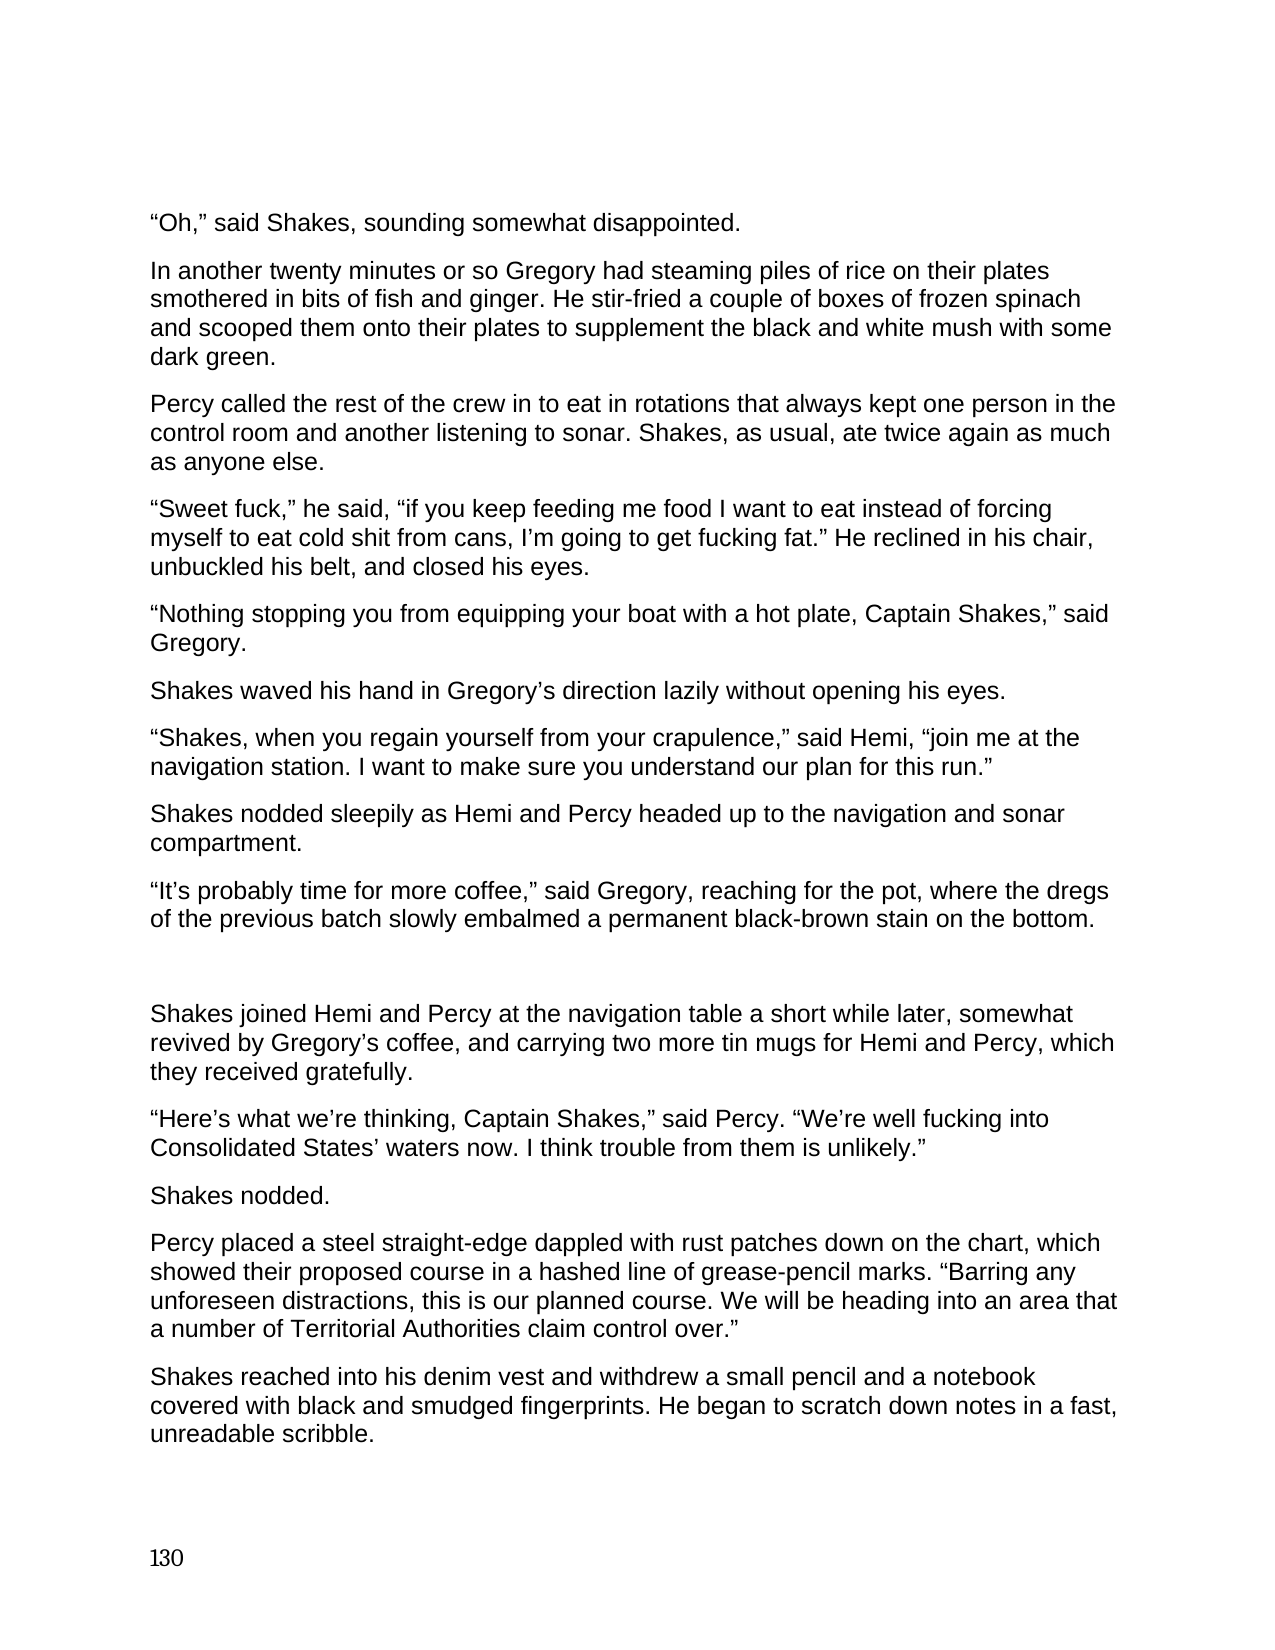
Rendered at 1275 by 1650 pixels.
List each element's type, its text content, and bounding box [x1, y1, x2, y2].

text “Oh,” said Shakes, sounding somewhat disappointed. [150, 208, 1125, 237]
text Percy called the rest of the crew in to eat in rotations that always kept one person in the control room and another listening to sonar. Shakes, as usual, ate twice again as much as anyone else. [150, 389, 1125, 476]
text Shakes joined Hemi and Percy at the navigation table a short while later, somewhat revived by Gregory’s coffee, and carrying two more tin mugs for Hemi and Percy, which they received gratefully. [150, 999, 1125, 1086]
text “Nothing stopping you from equipping your boat with a hot plate, Captain Shakes,” said Gregory. [150, 599, 1125, 657]
text “It’s probably time for more coffee,” said Gregory, reaching for the pot, where the dregs of the previous batch slowly embalmed a permanent black-brown stain on the bottom. [150, 876, 1125, 933]
text Shakes nodded sleepily as Hemi and Percy headed up to the navigation and sonar compartment. [150, 799, 1125, 857]
text Shakes reached into his denim vest and withdrew a small pencil and a notebook covered with black and smudged fingerprints. He began to scratch down notes in a fast, unreadable scribble. [150, 1362, 1125, 1448]
text “Here’s what we’re thinking, Captain Shakes,” said Percy. “We’re well fucking into Consolidated States’ waters now. I think trouble from them is unlikely.” [150, 1104, 1125, 1162]
text In another twenty minutes or so Gregory had steaming piles of rice on their plates smothered in bits of fish and ginger. He stir-fried a couple of boxes of frozen spinach and scooped them onto their plates to supplement the black and white mush with some dark green. [150, 256, 1125, 371]
text “Sweet fuck,” he said, “if you keep feeding me food I want to eat instead of forcing myself to eat cold shit from cans, I’m going to get fucking fat.” He reclined in his chair, unbuckled his belt, and closed his eyes. [150, 494, 1125, 581]
text Shakes waved his hand in Gregory’s direction lazily without opening his eyes. [150, 676, 1125, 704]
text Percy placed a steel straight-edge dappled with rust patches down on the chart, which showed their proposed course in a hashed line of grease-pencil marks. “Barring any unforeseen distractions, this is our planned course. We will be heading into an area that a number of Territorial Authorities claim control over.” [150, 1228, 1125, 1343]
text Shakes nodded. [150, 1181, 1125, 1209]
text “Shakes, when you regain yourself from your crapulence,” said Hemi, “join me at the navigation station. I want to make sure you understand our plan for this run.” [150, 723, 1125, 781]
